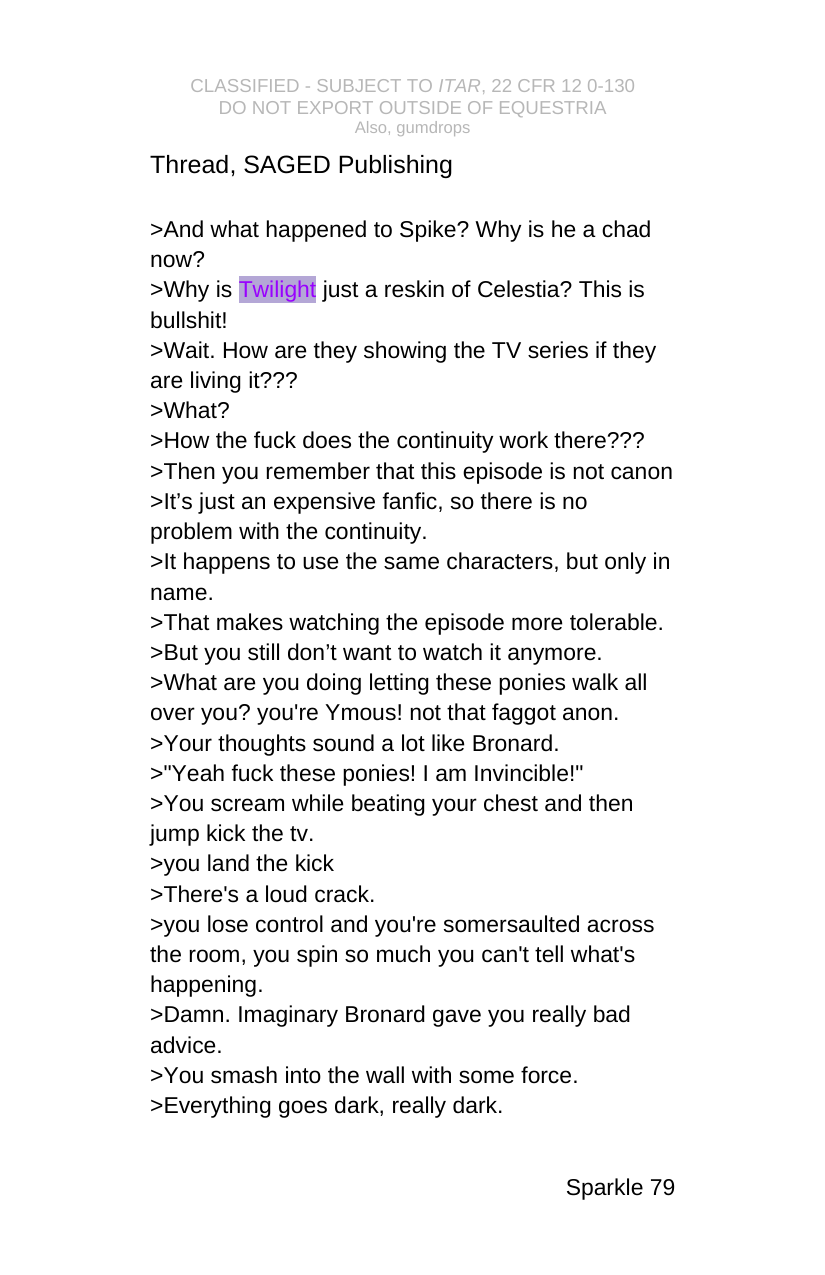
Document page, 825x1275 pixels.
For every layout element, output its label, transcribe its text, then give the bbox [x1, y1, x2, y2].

text >Your thoughts sound a lot like Bronard. [150, 729, 675, 756]
text >You scream while beating your chest and then jump kick the tv. [150, 790, 675, 847]
text >You smash into the wall with some force. [150, 1062, 675, 1088]
text >you lose control and you're somersaulted across the room, you spin so much you can't tell what's happening. [150, 911, 675, 998]
text >Then you remember that this episode is not canon [150, 458, 675, 484]
text >you land the kick [150, 850, 675, 877]
text >It happens to use the same characters, but only in name. [150, 548, 675, 605]
text >What? [150, 397, 675, 424]
text >Damn. Imaginary Bronard gave you really bad advice. [150, 1001, 675, 1058]
text >But you still don’t want to watch it anymore. [150, 639, 675, 665]
text >There's a loud crack. [150, 881, 675, 907]
text >And what happened to Spike? Why is he a chad now? [150, 216, 675, 273]
text >What are you doing letting these ponies walk all over you? you're Ymous! not that faggot anon. [150, 669, 675, 726]
text Thread, SAGED Publishing [150, 150, 675, 179]
text >"Yeah fuck these ponies! I am Invincible!" [150, 760, 675, 786]
text >Everything goes dark, really dark. [150, 1092, 675, 1118]
text >How the fuck does the continuity work there??? [150, 427, 675, 454]
text >That makes watching the episode more tolerable. [150, 609, 675, 635]
text >It’s just an expensive fanfic, so there is no problem with the continuity. [150, 488, 675, 544]
text >Wait. How are they showing the TV series if they are living it??? [150, 337, 675, 393]
text >Why is Twilight just a reskin of Celestia? This is bullshit! [150, 276, 675, 333]
